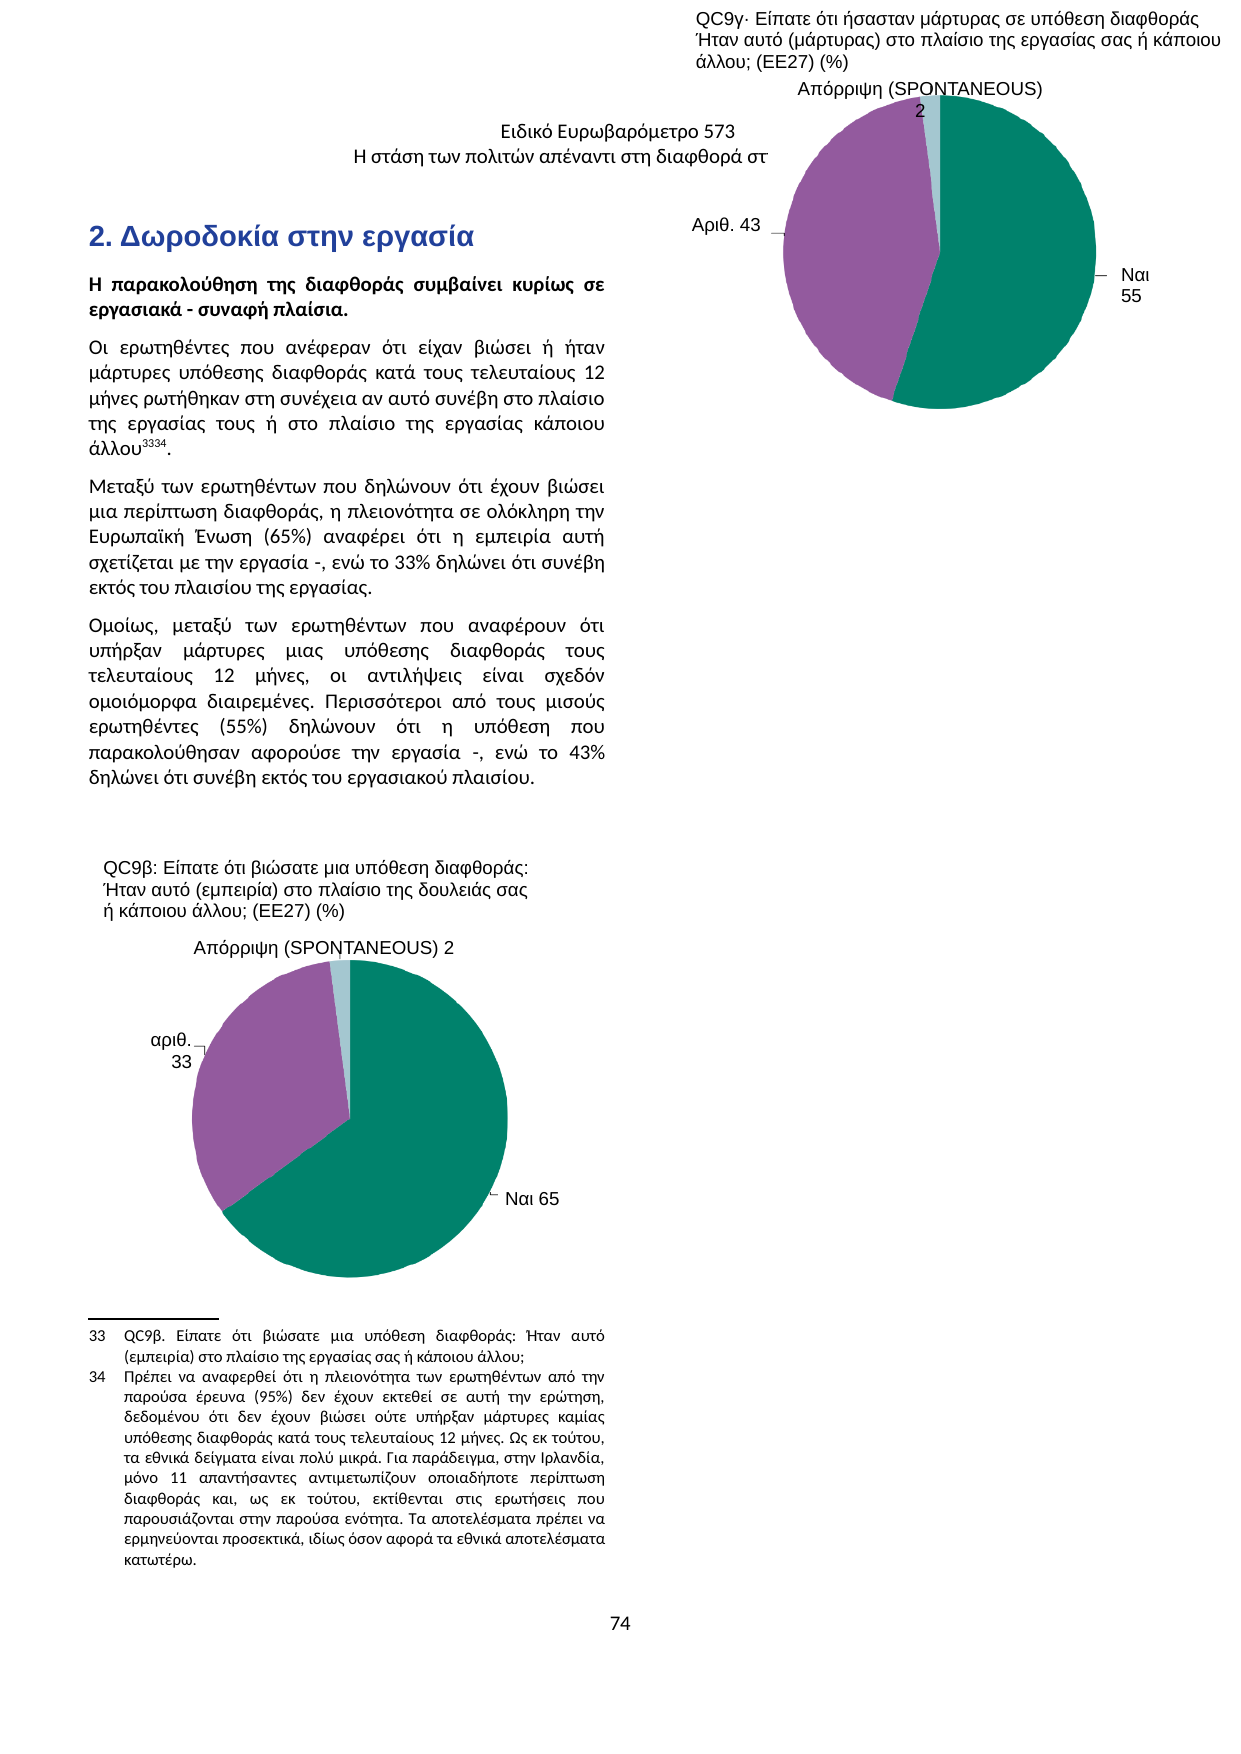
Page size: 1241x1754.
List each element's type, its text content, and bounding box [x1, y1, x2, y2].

text Ομοίως, μεταξύ των ερωτηθέντων που αναφέρουν ότι υπήρξαν μάρτυρες μιας υπόθεσης διαφθοράς τους τελευταίους 12 μήνες, οι αντιλήψεις είναι σχεδόν ομοιόμορφα διαιρεμένες. Περισσότεροι από τους μισούς ερωτηθέντες (55%) δηλώνουν ότι η υπόθεση που παρακολούθησαν αφορούσε την εργασία ‑, ενώ το 43% δηλώνει ότι συνέβη εκτός του εργασιακού πλαισίου. [88, 612, 605, 790]
text Οι ερωτηθέντες που ανέφεραν ότι είχαν βιώσει ή ήταν μάρτυρες υπόθεσης διαφθοράς κατά τους τελευταίους 12 μήνες ρωτήθηκαν στη συνέχεια αν αυτό συνέβη στο πλαίσιο της εργασίας τους ή στο πλαίσιο της εργασίας κάποιου άλλου. [88, 334, 605, 461]
picture [394, 945, 403, 953]
text Η παρακολούθηση της διαφθοράς συμβαίνει κυρίως σε εργασιακά - συναφή πλαίσια. [88, 271, 605, 322]
picture [922, 83, 931, 94]
picture [973, 82, 980, 93]
picture [998, 83, 1007, 94]
subtitle 2. Δωροδοκία στην εργασία [88, 219, 605, 253]
text Μεταξύ των ερωτηθέντων που δηλώνουν ότι έχουν βιώσει μια περίπτωση διαφθοράς, η πλειονότητα σε ολόκληρη την Ευρωπαϊκή Ένωση (65%) αναφέρει ότι η εμπειρία αυτή σχετίζεται με την εργασία ‑, ενώ το 33% δηλώνει ότι συνέβη εκτός του πλαισίου της εργασίας. [88, 473, 605, 600]
text QC9β. Είπατε ότι βιώσατε μια υπόθεση διαφθοράς: Ήταν αυτό (εμπειρία) στο πλαίσιο της εργασίας σας ή κάποιου άλλου; [88, 1326, 605, 1366]
picture [1013, 82, 1020, 94]
picture [221, 945, 226, 953]
picture [768, 82, 1107, 410]
picture [937, 82, 944, 93]
text Πρέπει να αναφερθεί ότι η πλειονότητα των ερωτηθέντων από την παρούσα έρευνα (95%) δεν έχουν εκτεθεί σε αυτή την ερώτηση, δεδομένου ότι δεν έχουν βιώσει ούτε υπήρξαν μάρτυρες καμίας υπόθεσης διαφθοράς κατά τους τελευταίους 12 μήνες. Ως εκ τούτου, τα εθνικά δείγματα είναι πολύ μικρά. Για παράδειγμα, στην Ιρλανδία, μόνο 11 απαντήσαντες αντιμετωπίζουν οποιαδήποτε περίπτωση διαφθοράς και, ως εκ τούτου, εκτίθενται στις ερωτήσεις που παρουσιάζονται στην παρούσα ενότητα. Τα αποτελέσματα πρέπει να ερμηνεύονται προσεκτικά, ιδίως όσον αφορά τα εθνικά αποτελέσματα κατωτέρω. [88, 1366, 605, 1569]
picture [171, 945, 508, 1294]
picture [318, 945, 327, 953]
picture [409, 945, 416, 953]
